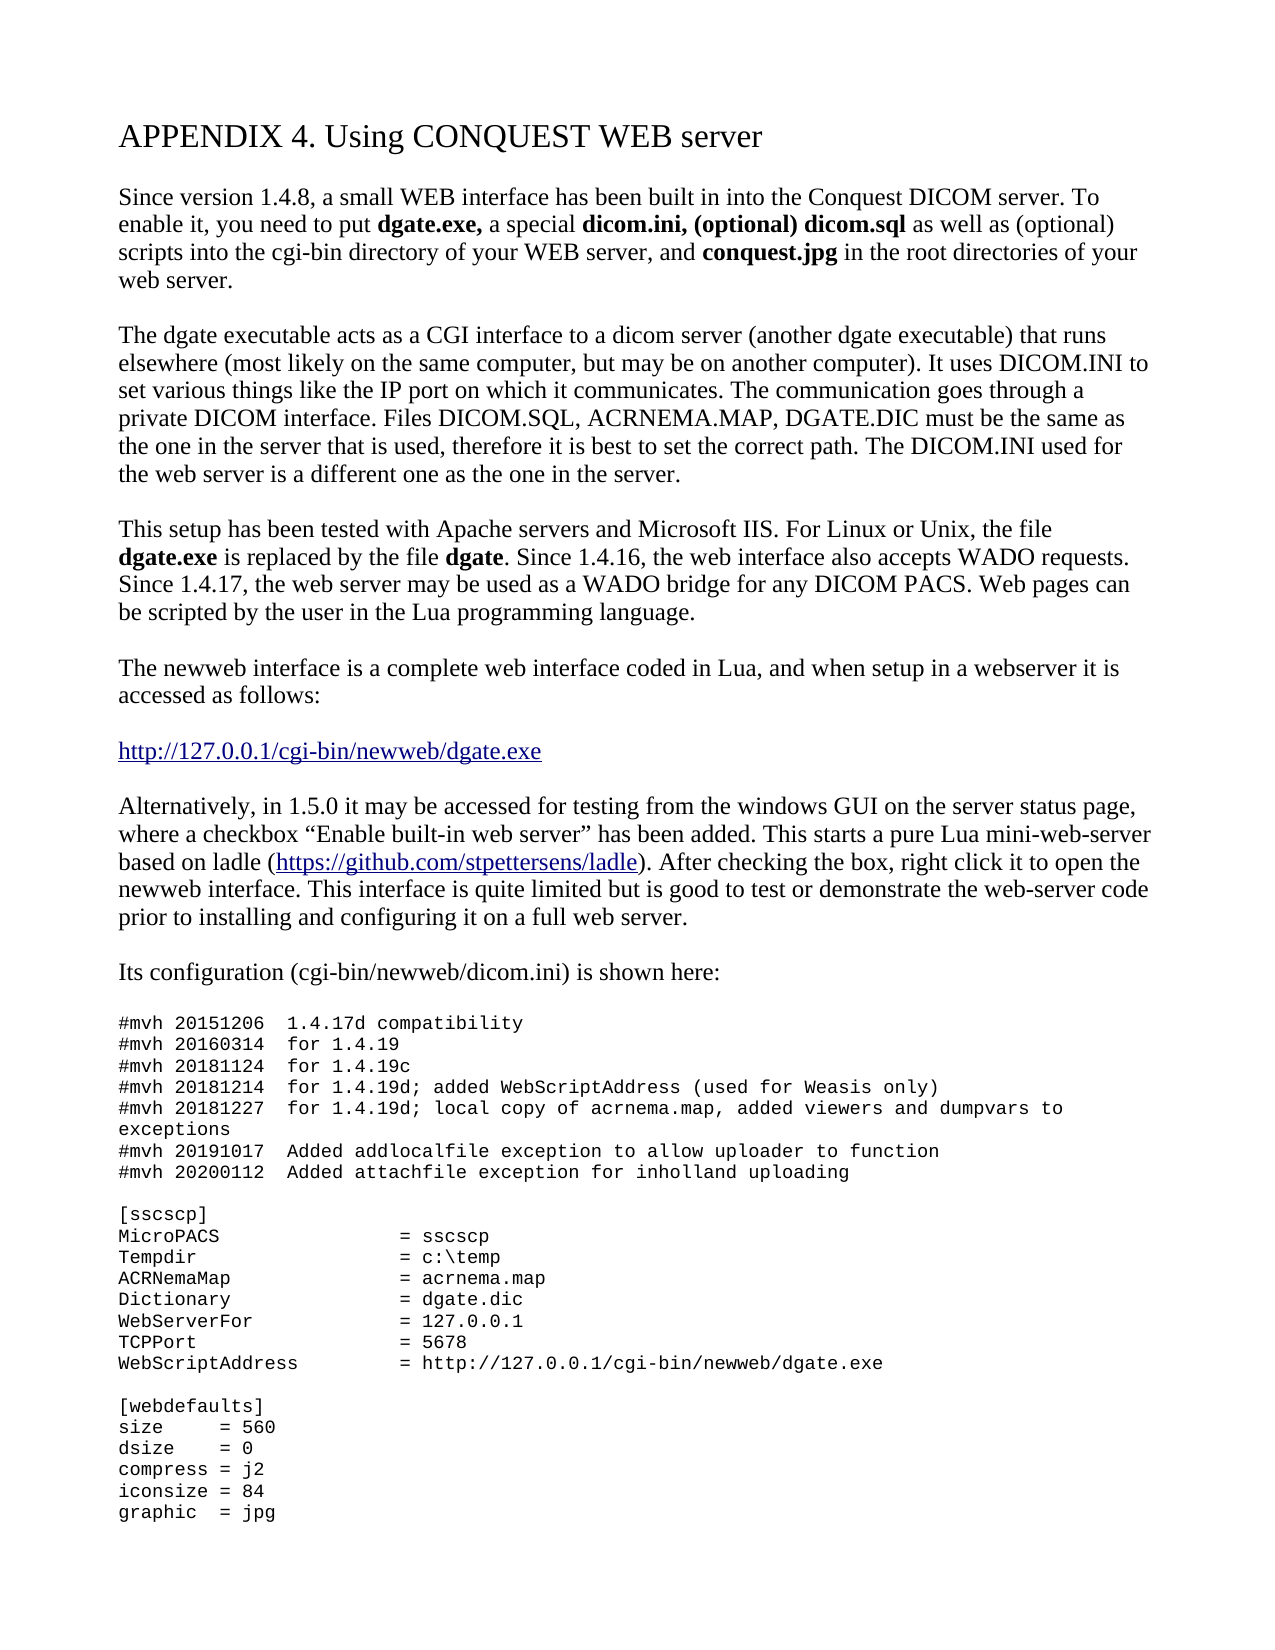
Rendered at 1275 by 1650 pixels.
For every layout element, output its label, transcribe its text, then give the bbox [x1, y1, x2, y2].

text TCPPort = 5678 [118, 1333, 1157, 1354]
text graphic = jpg [118, 1503, 1157, 1524]
text MicroPACS = sscscp [118, 1226, 1157, 1248]
text WebScriptAddress = http://127.0.0.1/cgi-bin/newweb/dgate.exe [118, 1354, 1157, 1375]
text ACRNemaMap = acrnema.map [118, 1269, 1157, 1290]
text Alternatively, in 1.5.0 it may be accessed for testing from the windows GUI on the server status page, where a checkbox “Enable built-in web server” has been added. This starts a pure Lua mini-web-server based on ladle (https://github.com/stpettersens/ladle). After checking the box, right click it to open the newweb interface. This interface is quite limited but is good to test or demonstrate the web-server code prior to installing and configuring it on a full web server. [118, 792, 1157, 931]
text iconsize = 84 [118, 1481, 1157, 1503]
text #mvh 20181214 for 1.4.19d; added WebScriptAddress (used for Weasis only) [118, 1078, 1157, 1099]
text #mvh 20181124 for 1.4.19c [118, 1056, 1157, 1078]
text #mvh 20191017 Added addlocalfile exception to allow uploader to function [118, 1141, 1157, 1163]
text #mvh 20151206 1.4.17d compatibility [118, 1014, 1157, 1035]
text dsize = 0 [118, 1439, 1157, 1460]
text #mvh 20200112 Added attachfile exception for inholland uploading [118, 1163, 1157, 1184]
text Tempdir = c:\temp [118, 1248, 1157, 1269]
text APPENDIX 4. Using CONQUEST WEB server [118, 118, 1157, 155]
text #mvh 20160314 for 1.4.19 [118, 1035, 1157, 1056]
text The newweb interface is a complete web interface coded in Lua, and when setup in a webserver it is accessed as follows: [118, 654, 1157, 709]
text Since version 1.4.8, a small WEB interface has been built in into the Conquest DICOM server. To enable it, you need to put dgate.exe, a special dicom.ini, (optional) dicom.sql as well as (optional) scripts into the cgi-bin directory of your WEB server, and conquest.jpg in the root directories of your web server. [118, 183, 1157, 293]
text http://127.0.0.1/cgi-bin/newweb/dgate.exe [118, 737, 1157, 764]
text WebServerFor = 127.0.0.1 [118, 1311, 1157, 1333]
text This setup has been tested with Apache servers and Microsoft IIS. For Linux or Unix, the file dgate.exe is replaced by the file dgate. Since 1.4.16, the web interface also accepts WADO requests. Since 1.4.17, the web server may be used as a WADO bridge for any DICOM PACS. Web pages can be scripted by the user in the Lua programming language. [118, 515, 1157, 626]
text [webdefaults] [118, 1396, 1157, 1418]
text #mvh 20181227 for 1.4.19d; local copy of acrnema.map, added viewers and dumpvars to exceptions [118, 1099, 1157, 1141]
text [sscscp] [118, 1205, 1157, 1226]
text compress = j2 [118, 1460, 1157, 1481]
text Dictionary = dgate.dic [118, 1290, 1157, 1311]
text size = 560 [118, 1418, 1157, 1439]
text Its configuration (cgi-bin/newweb/dicom.ini) is shown here: [118, 958, 1157, 986]
text The dgate executable acts as a CGI interface to a dicom server (another dgate executable) that runs elsewhere (most likely on the same computer, but may be on another computer). It uses DICOM.INI to set various things like the IP port on which it communicates. The communication goes through a private DICOM interface. Files DICOM.SQL, ACRNEMA.MAP, DGATE.DIC must be the same as the one in the server that is used, therefore it is best to set the correct path. The DICOM.INI used for the web server is a different one as the one in the server. [118, 321, 1157, 487]
